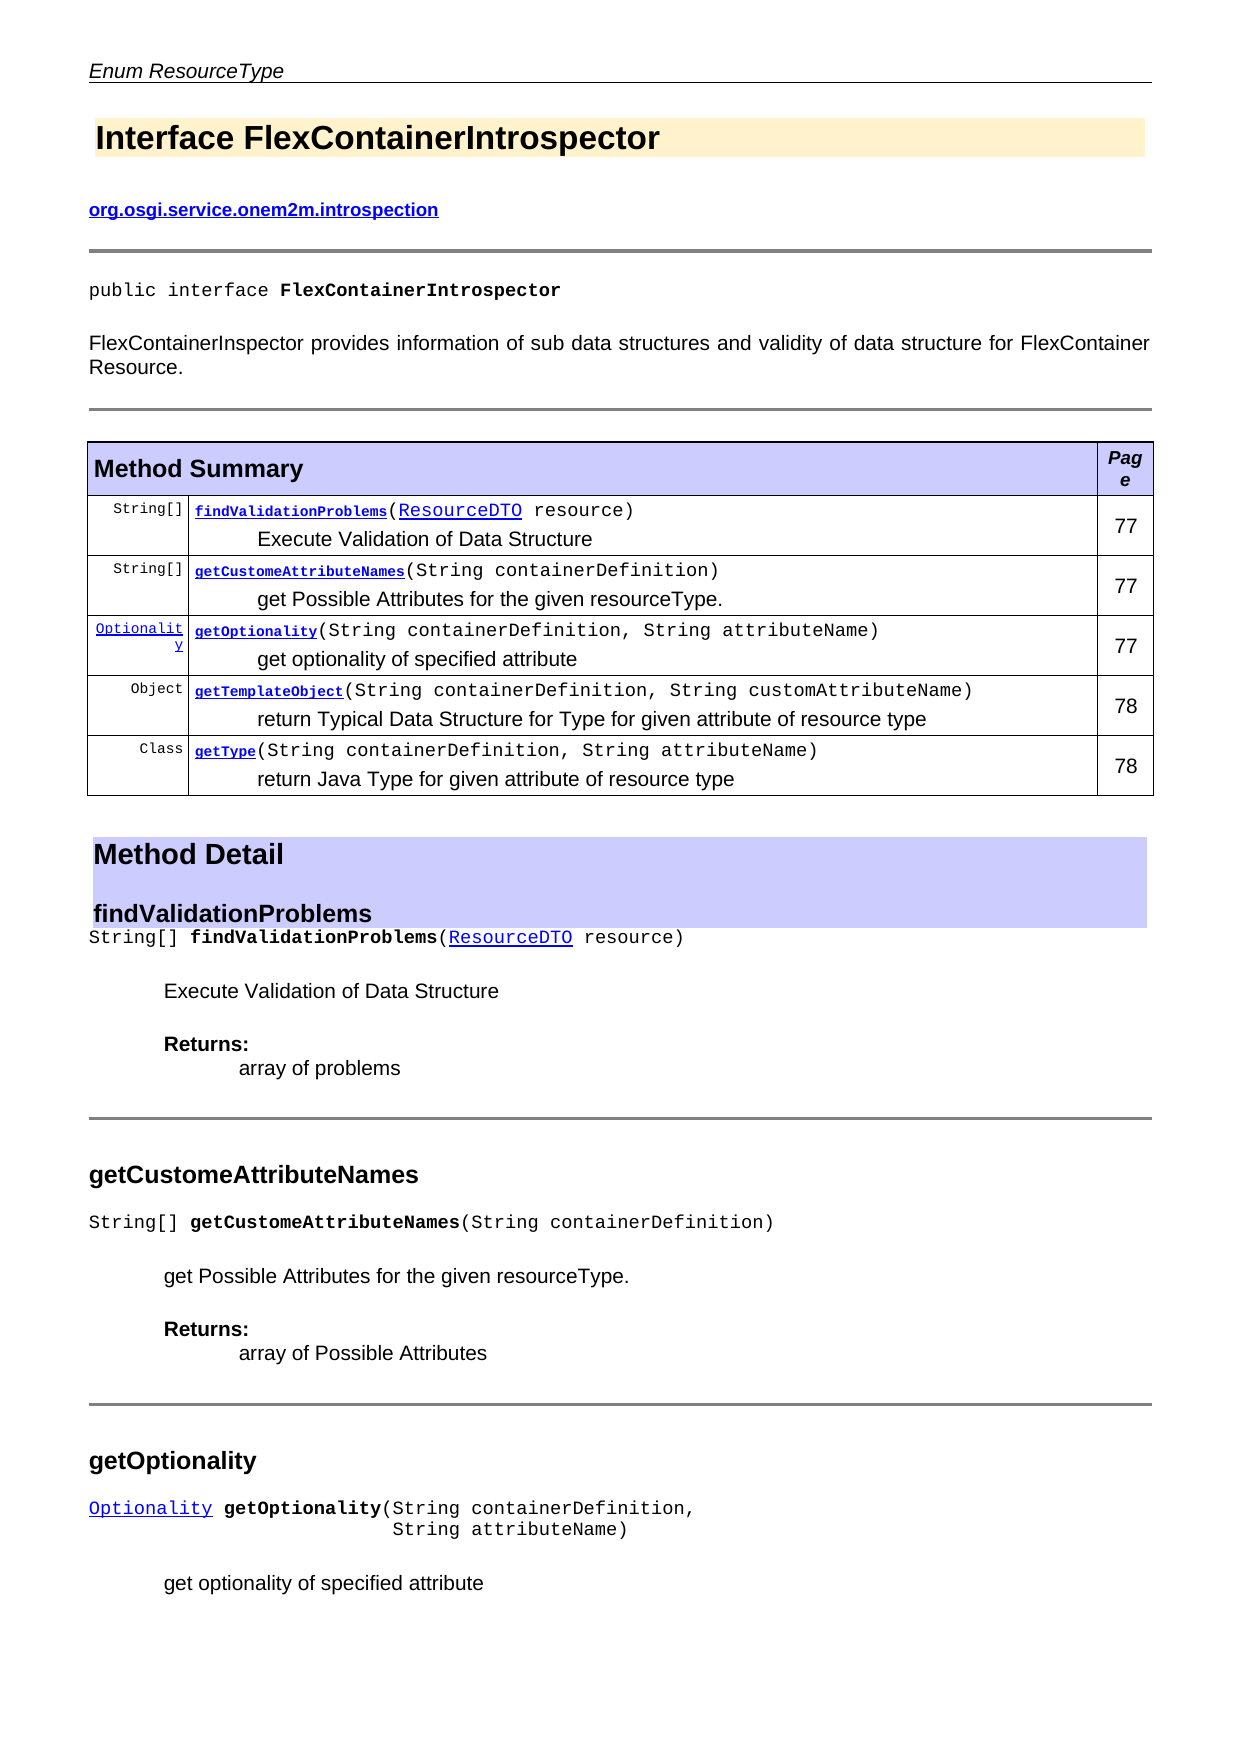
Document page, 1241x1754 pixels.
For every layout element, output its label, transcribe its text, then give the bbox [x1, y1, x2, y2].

text FlexContainerInspector provides information of sub data structures and validity of data structure for FlexContainer Resource. [88, 331, 1152, 379]
subtitle getOptionality [88, 1443, 1152, 1474]
table_cell 77 [1098, 616, 1153, 675]
subtitle Method Detail [93, 837, 1147, 871]
text Returns: [163, 1317, 1152, 1341]
table_cell findValidationProblems(ResourceDTO resource) Execute Validation of Data Structure [189, 496, 1097, 555]
subtitle findValidationProblems [93, 899, 1147, 928]
table_cell 77 [1098, 496, 1153, 555]
subtitle getCustomeAttributeNames [88, 1157, 1152, 1189]
text get optionality of specified attribute [163, 1570, 1152, 1594]
text String[] getCustomeAttributeNames(String containerDefinition) [88, 1213, 1152, 1234]
table_cell String[] [88, 556, 188, 615]
table_cell getOptionality(String containerDefinition, String attributeName) get optionality of specified attribute [189, 616, 1097, 675]
text Optionality getOptionality(String containerDefinition, String attributeName) [88, 1499, 1152, 1541]
text Returns: [163, 1032, 1152, 1056]
table_cell 78 [1098, 676, 1153, 735]
table_cell 77 [1098, 556, 1153, 615]
table_cell getCustomeAttributeNames(String containerDefinition) get Possible Attributes for the given resourceType. [189, 556, 1097, 615]
table_cell 78 [1098, 736, 1153, 795]
table_cell String[] [88, 496, 188, 555]
text String[] findValidationProblems(ResourceDTO resource) [88, 928, 1152, 949]
table_header Method Summary [88, 443, 1097, 495]
table_cell Class [88, 736, 188, 795]
text Execute Validation of Data Structure [163, 978, 1152, 1002]
text get Possible Attributes for the given resourceType. [163, 1264, 1152, 1288]
table_cell getType(String containerDefinition, String attributeName) return Java Type for given attribute of resource type [189, 736, 1097, 795]
text array of problems [238, 1056, 1152, 1079]
text org.osgi.service.onem2m.introspection [88, 198, 1152, 220]
text array of Possible Attributes [238, 1341, 1152, 1365]
table_cell Optionality [88, 616, 188, 675]
subtitle Interface FlexContainerIntrospector [95, 118, 1145, 157]
text public interface FlexContainerIntrospector [88, 281, 1152, 302]
table_header Page [1098, 443, 1153, 495]
table_cell getTemplateObject(String containerDefinition, String customAttributeName) return Typical Data Structure for Type for given attribute of resource type [189, 676, 1097, 735]
table_cell Object [88, 676, 188, 735]
